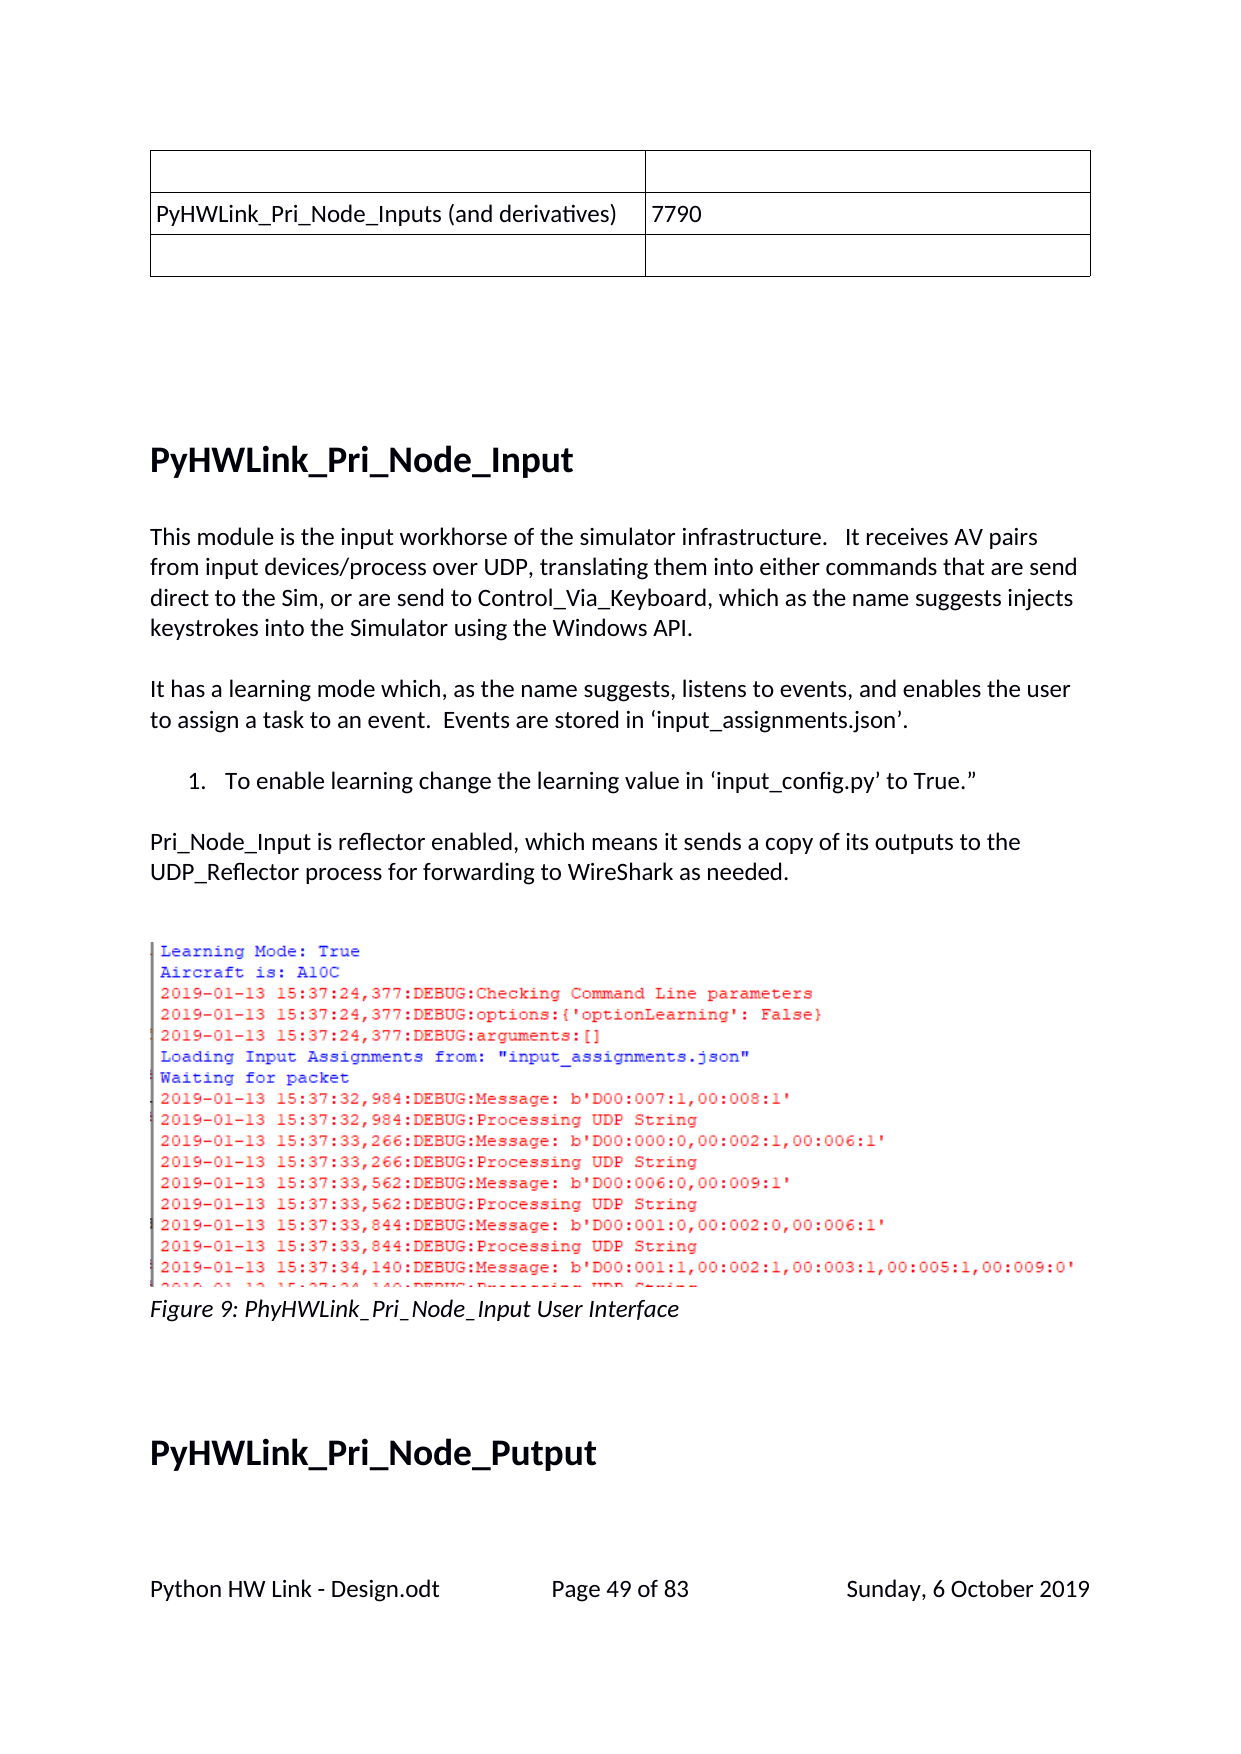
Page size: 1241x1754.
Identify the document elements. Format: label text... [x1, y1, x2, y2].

text It has a learning mode which, as the name suggests, listens to events, and enables the user to assign a task to an event. Events are stored in ‘input_assignments.json’. [150, 673, 1090, 734]
table_cell PyHWLink_Pri_Node_Inputs (and derivatives) [151, 193, 645, 234]
table_cell 7790 [646, 193, 1090, 234]
picture [150, 942, 1091, 1287]
table_cell [646, 151, 1090, 192]
subtitle PyHWLink_Pri_Node_Putput [150, 1428, 1090, 1474]
text Pri_Node_Input is reflector enabled, which means it sends a copy of its outputs to the UDP_Reflector process for forwarding to WireShark as needed. [150, 826, 1090, 887]
list To enable learning change the learning value in ‘input_config.py’ to True.” [187, 765, 1090, 795]
table_cell [151, 151, 645, 192]
text Figure 9: PhyHWLink_Pri_Node_Input User Interface [150, 1287, 1090, 1324]
table_cell [646, 235, 1090, 276]
table_cell [151, 235, 645, 276]
subtitle PyHWLink_Pri_Node_Input [150, 436, 1090, 482]
text This module is the input workhorse of the simulator infrastructure. It receives AV pairs from input devices/process over UDP, translating them into either commands that are send direct to the Sim, or are send to Control_Via_Keyboard, which as the name suggests injects keystrokes into the Simulator using the Windows API. [150, 521, 1090, 643]
